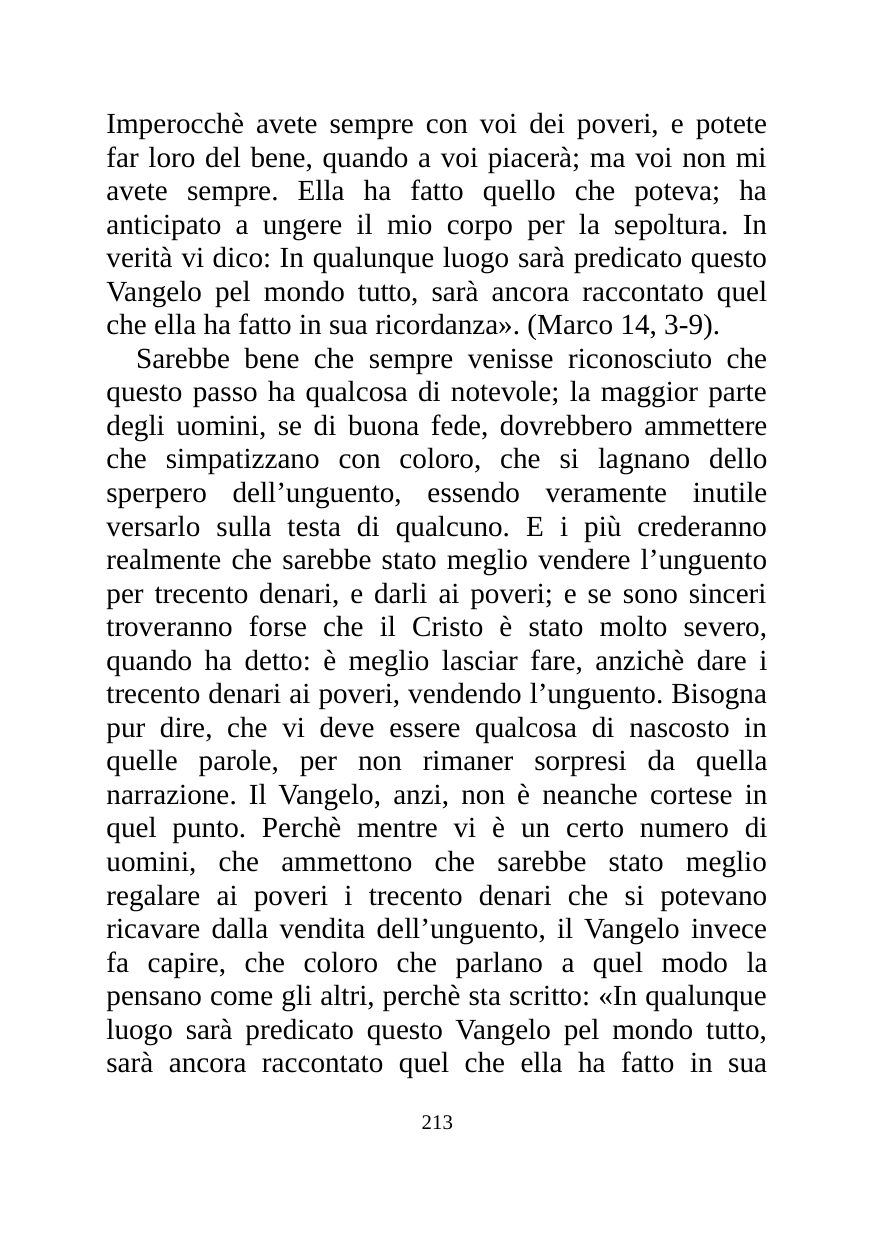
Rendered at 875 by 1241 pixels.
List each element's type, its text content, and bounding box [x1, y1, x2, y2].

text Imperocchè avete sempre con voi dei poveri, e potete far loro del bene, quando a voi piacerà; ma voi non mi avete sempre. Ella ha fatto quello che poteva; ha anticipato a ungere il mio corpo per la sepoltura. In verità vi dico: In qualunque luogo sarà predicato questo Vangelo pel mondo tutto, sarà ancora raccontato quel che ella ha fatto in sua ricordanza». (Marco 14, 3-9). [106, 106, 768, 341]
text Sarebbe bene che sempre venisse riconosciuto che questo passo ha qualcosa di notevole; la maggior parte degli uomini, se di buona fede, dovrebbero ammettere che simpatizzano con coloro, che si lagnano dello sperpero dell’unguento, essendo veramente inutile versarlo sulla testa di qualcuno. E i più crederanno realmente che sarebbe stato meglio vendere l’unguento per trecento denari, e darli ai poveri; e se sono sinceri troveranno forse che il Cristo è stato molto severo, quando ha detto: è meglio lasciar fare, anzichè dare i trecento denari ai poveri, vendendo l’unguento. Bisogna pur dire, che vi deve essere qualcosa di nascosto in quelle parole, per non rimaner sorpresi da quella narrazione. Il Vangelo, anzi, non è neanche cortese in quel punto. Perchè mentre vi è un certo numero di uomini, che ammettono che sarebbe stato meglio regalare ai poveri i trecento denari che si potevano ricavare dalla vendita dell’unguento, il Vangelo invece fa capire, che coloro che parlano a quel modo la pensano come gli altri, perchè sta scritto: «In qualunque luogo sarà predicato questo Vangelo pel mondo tutto, sarà ancora raccontato quel che ella ha fatto in sua [106, 341, 768, 1079]
